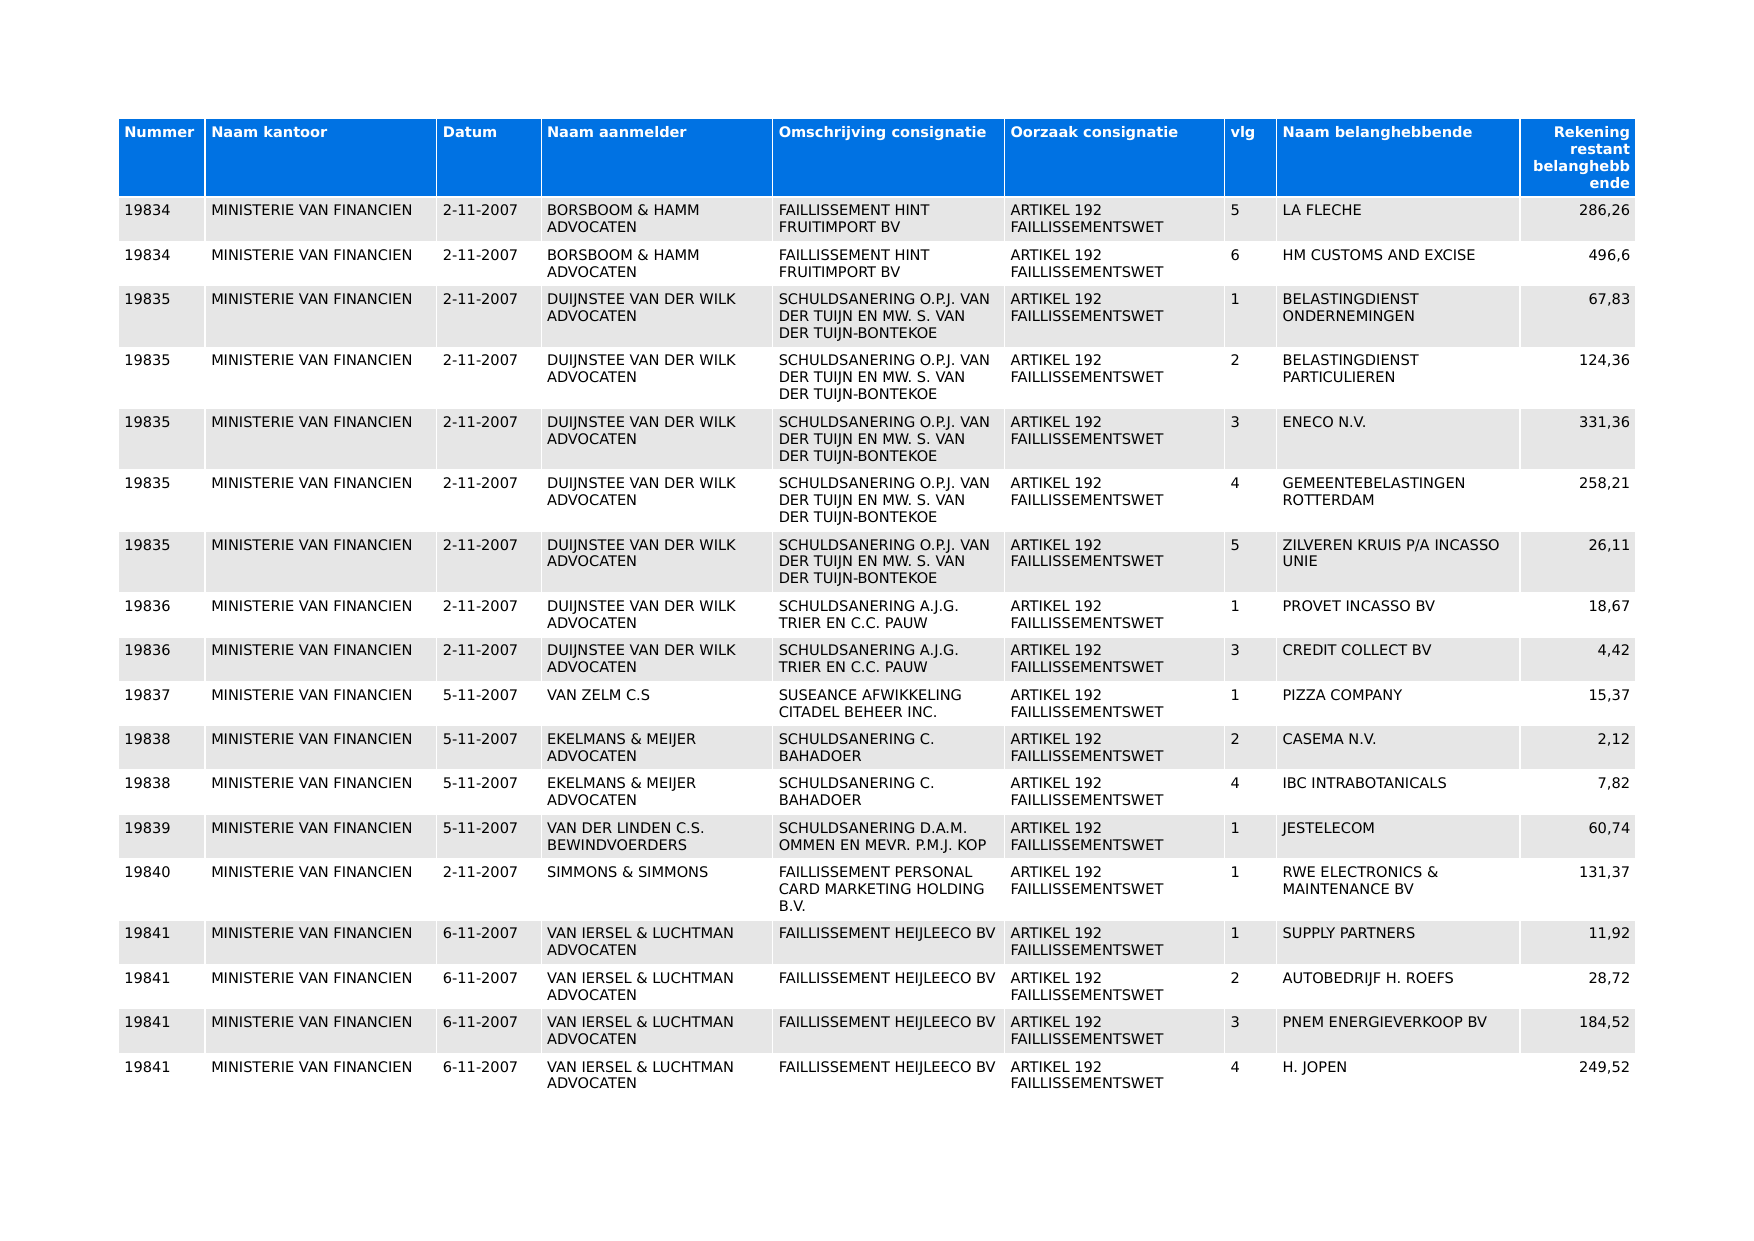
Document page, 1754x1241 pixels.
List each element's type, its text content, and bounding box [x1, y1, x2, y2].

table_cell 124,36 [1521, 348, 1635, 408]
table_cell VAN IERSEL & LUCHTMAN ADVOCATEN [542, 921, 772, 964]
table_cell FAILLISSEMENT HINT FRUITIMPORT BV [773, 198, 1004, 241]
table_cell JESTELECOM [1277, 815, 1519, 858]
table_cell VAN DER LINDEN C.S. BEWINDVOERDERS [542, 815, 772, 858]
table_cell MINISTERIE VAN FINANCIEN [206, 470, 436, 531]
table_cell 4 [1225, 1054, 1276, 1097]
table_cell 19838 [119, 771, 204, 814]
table_cell 2-11-2007 [437, 593, 541, 636]
table_cell MINISTERIE VAN FINANCIEN [206, 921, 436, 964]
table_cell 67,83 [1521, 286, 1635, 347]
table_cell 26,11 [1521, 532, 1635, 592]
table_cell 11,92 [1521, 921, 1635, 964]
table_cell 19836 [119, 593, 204, 636]
table_cell 1 [1225, 859, 1276, 919]
table_cell 2-11-2007 [437, 638, 541, 681]
table_cell MINISTERIE VAN FINANCIEN [206, 726, 436, 769]
table_cell MINISTERIE VAN FINANCIEN [206, 859, 436, 919]
table_cell 331,36 [1521, 409, 1635, 469]
table_cell 18,67 [1521, 593, 1635, 636]
table_cell 2-11-2007 [437, 859, 541, 919]
table_cell 5-11-2007 [437, 682, 541, 725]
table_cell BELASTINGDIENST PARTICULIEREN [1277, 348, 1519, 408]
table_cell SCHULDSANERING O.P.J. VAN DER TUIJN EN MW. S. VAN DER TUIJN-BONTEKOE [773, 348, 1004, 408]
table_cell EKELMANS & MEIJER ADVOCATEN [542, 771, 772, 814]
table_cell LA FLECHE [1277, 198, 1519, 241]
table_cell ARTIKEL 192 FAILLISSEMENTSWET [1005, 532, 1224, 592]
table_cell PIZZA COMPANY [1277, 682, 1519, 725]
table_cell 5-11-2007 [437, 726, 541, 769]
table_header Oorzaak consignatie [1005, 119, 1224, 196]
table_cell RWE ELECTRONICS & MAINTENANCE BV [1277, 859, 1519, 919]
table_cell FAILLISSEMENT HINT FRUITIMPORT BV [773, 242, 1004, 285]
table_cell DUIJNSTEE VAN DER WILK ADVOCATEN [542, 638, 772, 681]
table_cell 6-11-2007 [437, 1009, 541, 1053]
table_cell MINISTERIE VAN FINANCIEN [206, 1009, 436, 1053]
table_cell VAN ZELM C.S [542, 682, 772, 725]
table_cell MINISTERIE VAN FINANCIEN [206, 532, 436, 592]
table_header Naam kantoor [206, 119, 436, 196]
table_cell SCHULDSANERING C. BAHADOER [773, 726, 1004, 769]
table_cell BORSBOOM & HAMM ADVOCATEN [542, 242, 772, 285]
table_cell ARTIKEL 192 FAILLISSEMENTSWET [1005, 1009, 1224, 1053]
table_cell 1 [1225, 286, 1276, 347]
table_cell 1 [1225, 815, 1276, 858]
table_cell 2-11-2007 [437, 409, 541, 469]
table_cell 2-11-2007 [437, 198, 541, 241]
table_cell FAILLISSEMENT HEIJLEECO BV [773, 1009, 1004, 1053]
table_cell SUPPLY PARTNERS [1277, 921, 1519, 964]
table_cell ARTIKEL 192 FAILLISSEMENTSWET [1005, 965, 1224, 1008]
table_cell AUTOBEDRIJF H. ROEFS [1277, 965, 1519, 1008]
table_cell 7,82 [1521, 771, 1635, 814]
table_cell 184,52 [1521, 1009, 1635, 1053]
table_cell SCHULDSANERING A.J.G. TRIER EN C.C. PAUW [773, 593, 1004, 636]
table_cell ARTIKEL 192 FAILLISSEMENTSWET [1005, 682, 1224, 725]
table_cell DUIJNSTEE VAN DER WILK ADVOCATEN [542, 409, 772, 469]
table_cell 1 [1225, 593, 1276, 636]
table_cell PROVET INCASSO BV [1277, 593, 1519, 636]
table_cell 2-11-2007 [437, 286, 541, 347]
table_cell ARTIKEL 192 FAILLISSEMENTSWET [1005, 242, 1224, 285]
table_cell 6 [1225, 242, 1276, 285]
table_cell MINISTERIE VAN FINANCIEN [206, 409, 436, 469]
table_cell 19840 [119, 859, 204, 919]
table_cell 3 [1225, 1009, 1276, 1053]
table_cell VAN IERSEL & LUCHTMAN ADVOCATEN [542, 1009, 772, 1053]
table_cell ARTIKEL 192 FAILLISSEMENTSWET [1005, 286, 1224, 347]
table_cell 2-11-2007 [437, 532, 541, 592]
table_cell MINISTERIE VAN FINANCIEN [206, 242, 436, 285]
table_cell DUIJNSTEE VAN DER WILK ADVOCATEN [542, 470, 772, 531]
table_cell 28,72 [1521, 965, 1635, 1008]
table_cell FAILLISSEMENT HEIJLEECO BV [773, 965, 1004, 1008]
table_cell MINISTERIE VAN FINANCIEN [206, 771, 436, 814]
table_cell MINISTERIE VAN FINANCIEN [206, 638, 436, 681]
table_header Datum [437, 119, 541, 196]
table_header Naam belanghebbende [1277, 119, 1519, 196]
table_cell SCHULDSANERING O.P.J. VAN DER TUIJN EN MW. S. VAN DER TUIJN-BONTEKOE [773, 409, 1004, 469]
table_cell SCHULDSANERING C. BAHADOER [773, 771, 1004, 814]
table_cell 4 [1225, 470, 1276, 531]
table_cell 2-11-2007 [437, 348, 541, 408]
table_cell ARTIKEL 192 FAILLISSEMENTSWET [1005, 470, 1224, 531]
table_cell BORSBOOM & HAMM ADVOCATEN [542, 198, 772, 241]
table_cell ARTIKEL 192 FAILLISSEMENTSWET [1005, 409, 1224, 469]
table_cell 131,37 [1521, 859, 1635, 919]
table_cell 4 [1225, 771, 1276, 814]
table_cell 19838 [119, 726, 204, 769]
table_cell 2-11-2007 [437, 242, 541, 285]
table_cell MINISTERIE VAN FINANCIEN [206, 1054, 436, 1097]
table_cell FAILLISSEMENT HEIJLEECO BV [773, 1054, 1004, 1097]
table_cell 19834 [119, 198, 204, 241]
table_cell VAN IERSEL & LUCHTMAN ADVOCATEN [542, 965, 772, 1008]
table_cell ARTIKEL 192 FAILLISSEMENTSWET [1005, 771, 1224, 814]
table_header vlg [1225, 119, 1276, 196]
table_cell 15,37 [1521, 682, 1635, 725]
table_cell MINISTERIE VAN FINANCIEN [206, 593, 436, 636]
table_cell SUSEANCE AFWIKKELING CITADEL BEHEER INC. [773, 682, 1004, 725]
table_cell 19841 [119, 1054, 204, 1097]
table_cell 19836 [119, 638, 204, 681]
table_cell 19839 [119, 815, 204, 858]
table_cell FAILLISSEMENT PERSONAL CARD MARKETING HOLDING B.V. [773, 859, 1004, 919]
table_cell 286,26 [1521, 198, 1635, 241]
table_cell GEMEENTEBELASTINGEN ROTTERDAM [1277, 470, 1519, 531]
table_cell CASEMA N.V. [1277, 726, 1519, 769]
table_cell 3 [1225, 638, 1276, 681]
table_cell 4,42 [1521, 638, 1635, 681]
table_cell SCHULDSANERING A.J.G. TRIER EN C.C. PAUW [773, 638, 1004, 681]
table_cell 19841 [119, 965, 204, 1008]
table_cell 5 [1225, 198, 1276, 241]
table_cell 258,21 [1521, 470, 1635, 531]
table_cell 6-11-2007 [437, 1054, 541, 1097]
table_cell DUIJNSTEE VAN DER WILK ADVOCATEN [542, 593, 772, 636]
table_cell 19835 [119, 532, 204, 592]
table_cell 2-11-2007 [437, 470, 541, 531]
table_cell 19835 [119, 348, 204, 408]
table_cell 19834 [119, 242, 204, 285]
table_cell 5 [1225, 532, 1276, 592]
table_cell 1 [1225, 921, 1276, 964]
table_cell MINISTERIE VAN FINANCIEN [206, 286, 436, 347]
table_cell ARTIKEL 192 FAILLISSEMENTSWET [1005, 815, 1224, 858]
table_header Rekening restant belanghebbende [1521, 119, 1635, 196]
table_cell ARTIKEL 192 FAILLISSEMENTSWET [1005, 198, 1224, 241]
table_cell ZILVEREN KRUIS P/A INCASSO UNIE [1277, 532, 1519, 592]
table_cell MINISTERIE VAN FINANCIEN [206, 682, 436, 725]
table_cell 5-11-2007 [437, 771, 541, 814]
table_cell H. JOPEN [1277, 1054, 1519, 1097]
table_cell 19837 [119, 682, 204, 725]
table_cell 2 [1225, 726, 1276, 769]
table_cell SCHULDSANERING D.A.M. OMMEN EN MEVR. P.M.J. KOP [773, 815, 1004, 858]
table_cell 19841 [119, 1009, 204, 1053]
table_cell HM CUSTOMS AND EXCISE [1277, 242, 1519, 285]
table_cell MINISTERIE VAN FINANCIEN [206, 815, 436, 858]
table_cell DUIJNSTEE VAN DER WILK ADVOCATEN [542, 286, 772, 347]
table_cell DUIJNSTEE VAN DER WILK ADVOCATEN [542, 348, 772, 408]
table_cell ARTIKEL 192 FAILLISSEMENTSWET [1005, 1054, 1224, 1097]
table_cell 2 [1225, 965, 1276, 1008]
table_cell 3 [1225, 409, 1276, 469]
table_cell 5-11-2007 [437, 815, 541, 858]
table_cell MINISTERIE VAN FINANCIEN [206, 348, 436, 408]
table_cell CREDIT COLLECT BV [1277, 638, 1519, 681]
table_cell 2 [1225, 348, 1276, 408]
table_cell SCHULDSANERING O.P.J. VAN DER TUIJN EN MW. S. VAN DER TUIJN-BONTEKOE [773, 286, 1004, 347]
table_cell DUIJNSTEE VAN DER WILK ADVOCATEN [542, 532, 772, 592]
table_cell ARTIKEL 192 FAILLISSEMENTSWET [1005, 921, 1224, 964]
table_cell SIMMONS & SIMMONS [542, 859, 772, 919]
table_cell MINISTERIE VAN FINANCIEN [206, 198, 436, 241]
table_cell 60,74 [1521, 815, 1635, 858]
table_cell 6-11-2007 [437, 921, 541, 964]
table_cell ARTIKEL 192 FAILLISSEMENTSWET [1005, 638, 1224, 681]
table_cell BELASTINGDIENST ONDERNEMINGEN [1277, 286, 1519, 347]
table_cell ARTIKEL 192 FAILLISSEMENTSWET [1005, 726, 1224, 769]
table_cell 6-11-2007 [437, 965, 541, 1008]
table_cell VAN IERSEL & LUCHTMAN ADVOCATEN [542, 1054, 772, 1097]
table_cell SCHULDSANERING O.P.J. VAN DER TUIJN EN MW. S. VAN DER TUIJN-BONTEKOE [773, 470, 1004, 531]
table_cell 249,52 [1521, 1054, 1635, 1097]
table_cell 496,6 [1521, 242, 1635, 285]
table_cell IBC INTRABOTANICALS [1277, 771, 1519, 814]
table_cell 1 [1225, 682, 1276, 725]
table_cell ARTIKEL 192 FAILLISSEMENTSWET [1005, 348, 1224, 408]
table_cell ARTIKEL 192 FAILLISSEMENTSWET [1005, 593, 1224, 636]
table_cell 19835 [119, 409, 204, 469]
table_header Nummer [119, 119, 204, 196]
table_cell 19835 [119, 470, 204, 531]
table_cell ARTIKEL 192 FAILLISSEMENTSWET [1005, 859, 1224, 919]
table_cell ENECO N.V. [1277, 409, 1519, 469]
table_cell 19841 [119, 921, 204, 964]
table_cell EKELMANS & MEIJER ADVOCATEN [542, 726, 772, 769]
table_cell 19835 [119, 286, 204, 347]
table_cell FAILLISSEMENT HEIJLEECO BV [773, 921, 1004, 964]
table_cell MINISTERIE VAN FINANCIEN [206, 965, 436, 1008]
table_cell PNEM ENERGIEVERKOOP BV [1277, 1009, 1519, 1053]
table_cell 2,12 [1521, 726, 1635, 769]
table_header Omschrijving consignatie [773, 119, 1004, 196]
table_cell SCHULDSANERING O.P.J. VAN DER TUIJN EN MW. S. VAN DER TUIJN-BONTEKOE [773, 532, 1004, 592]
table_header Naam aanmelder [542, 119, 772, 196]
